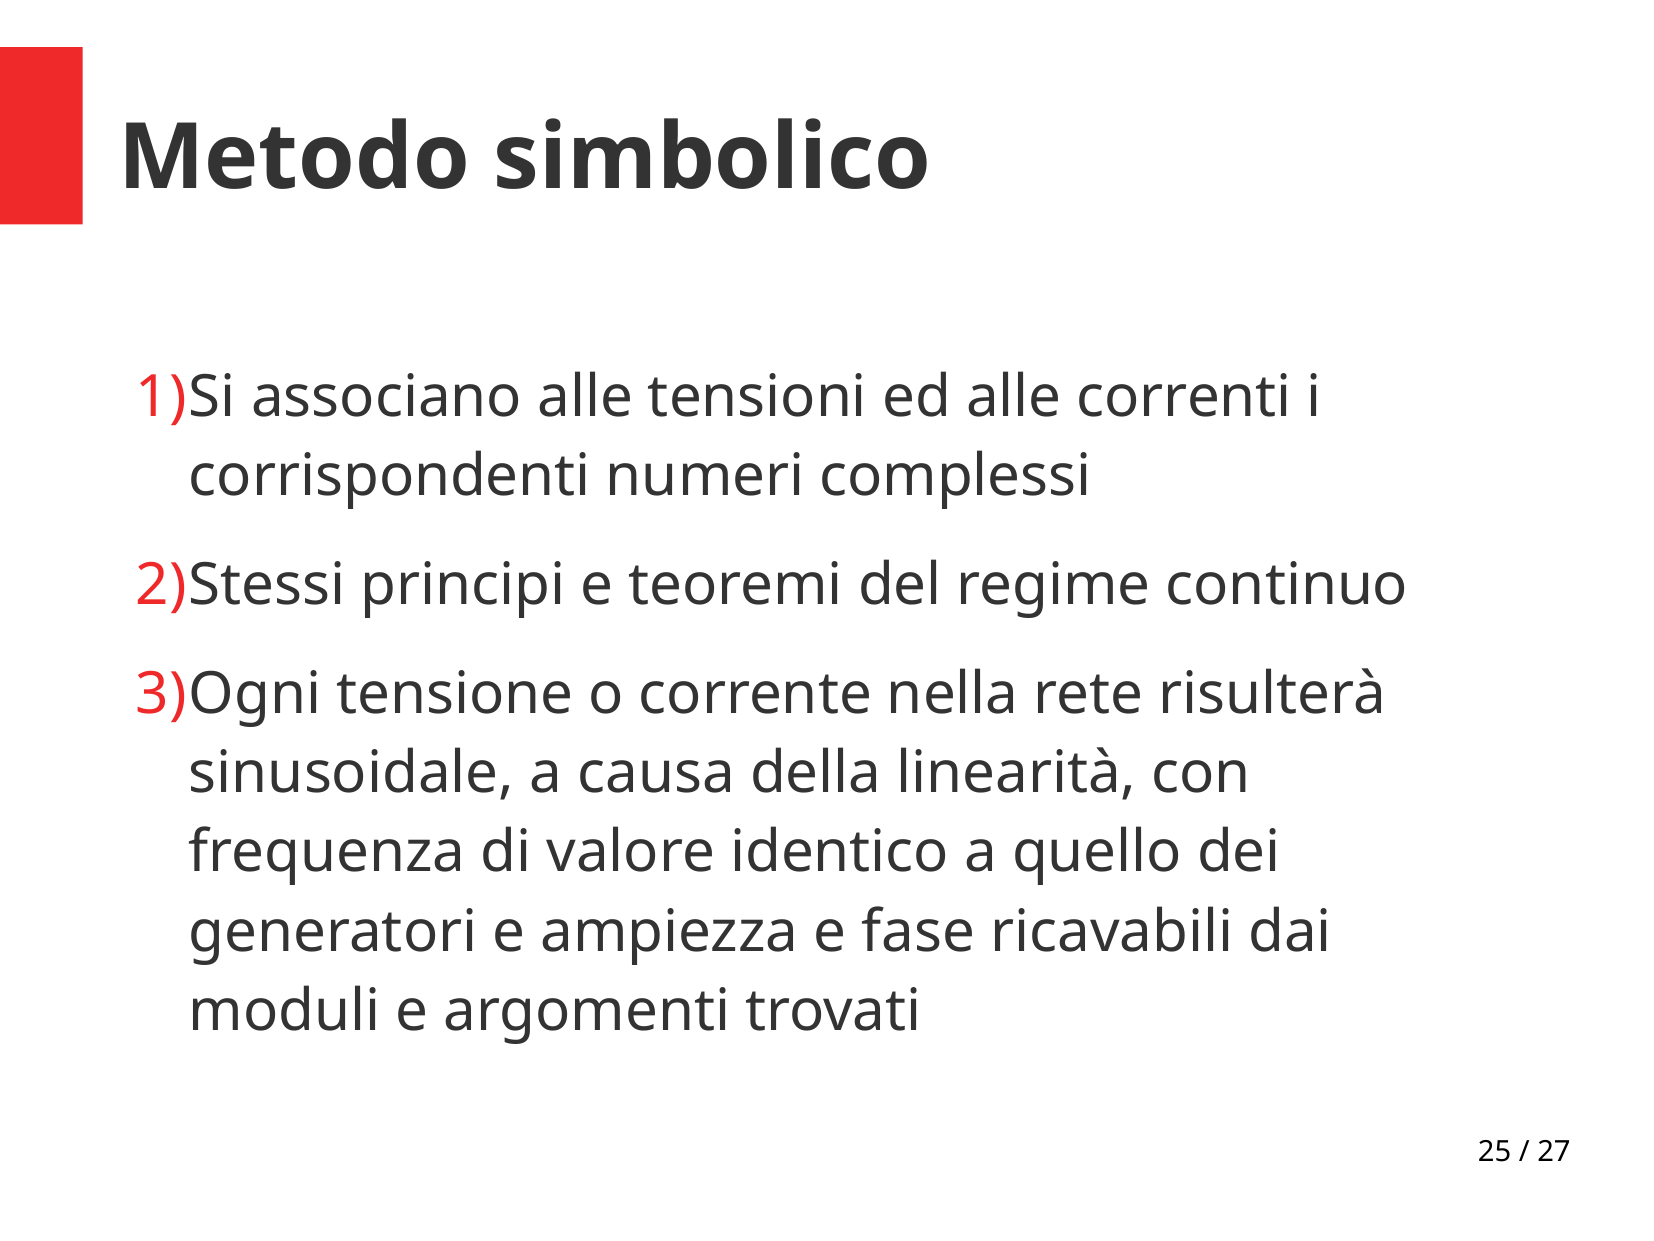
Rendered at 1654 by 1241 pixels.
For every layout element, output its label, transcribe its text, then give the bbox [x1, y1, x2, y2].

title Metodo simbolico [118, 49, 1571, 257]
list Si associano alle tensioni ed alle correnti i corrispondenti numeri complessi Stessi principi e teoremi del regime continuo Ogni tensione o corrente nella rete risulterà sinusoidale, a causa della linearità, con frequenza di valore identico a quello dei generatori e ampiezza e fase ricavabili dai moduli e argomenti trovati [118, 354, 1536, 1074]
